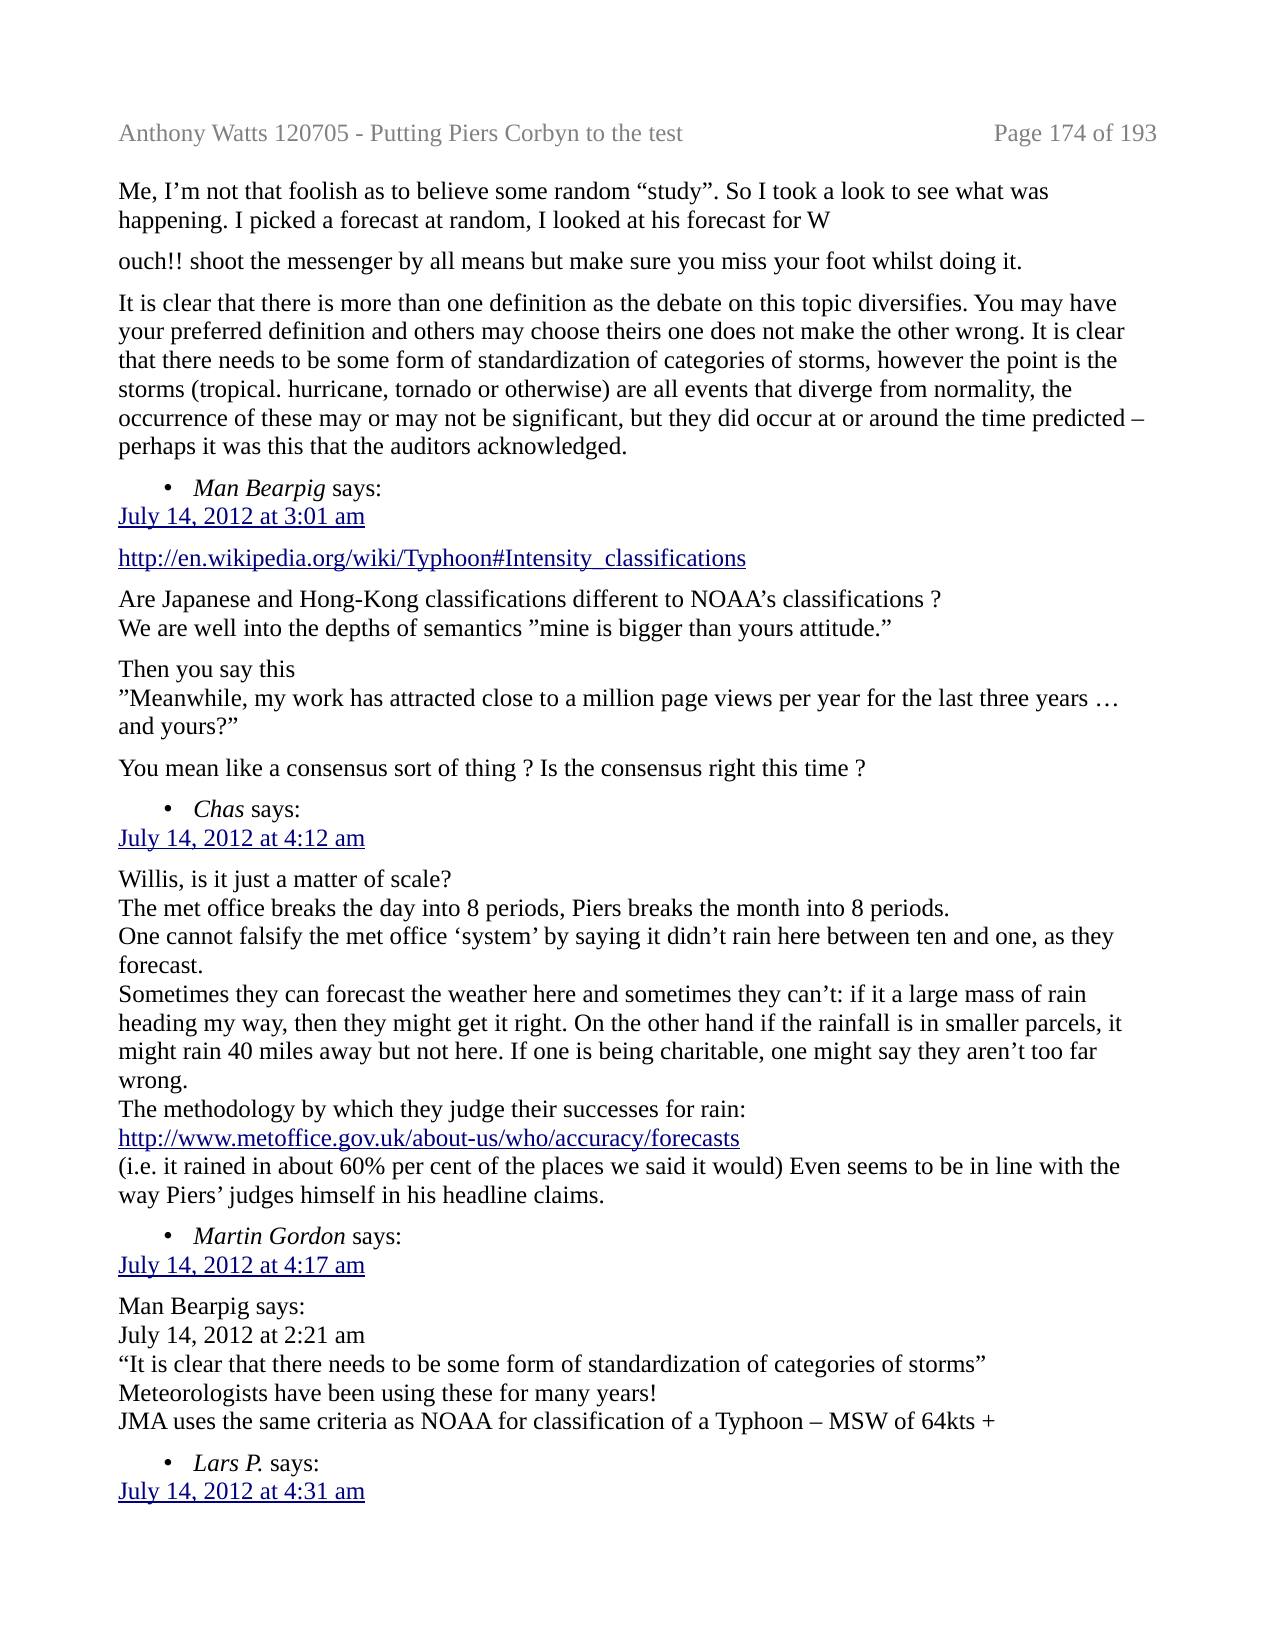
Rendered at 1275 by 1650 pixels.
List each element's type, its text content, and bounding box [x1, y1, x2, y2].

text You mean like a consensus sort of thing ? Is the consensus right this time ? [118, 753, 1157, 781]
text Are Japanese and Hong-Kong classifications different to NOAA’s classifications ? We are well into the depths of semantics ”mine is bigger than yours attitude.” [118, 584, 1157, 641]
text Willis, is it just a matter of scale? The met office breaks the day into 8 periods, Piers breaks the month into 8 periods. One cannot falsify the met office ‘system’ by saying it didn’t rain here between ten and one, as they forecast. Sometimes they can forecast the weather here and sometimes they can’t: if it a large mass of rain heading my way, then they might get it right. On the other hand if the rainfall is in smaller parcels, it might rain 40 miles away but not here. If one is being charitable, one might say they aren’t too far wrong. The methodology by which they judge their successes for rain: http://www.metoffice.gov.uk/about-us/who/accuracy/forecasts (i.e. it rained in about 60% per cent of the places we said it would) Even seems to be in line with the way Piers’ judges himself in his headline claims. [118, 864, 1157, 1209]
text Me, I’m not that foolish as to believe some random “study”. So I took a look to see what was happening. I picked a forecast at random, I looked at his forecast for W [118, 176, 1157, 234]
text It is clear that there is more than one definition as the debate on this topic diversifies. You may have your preferred definition and others may choose theirs one does not make the other wrong. It is clear that there needs to be some form of standardization of categories of storms, however the point is the storms (tropical. hurricane, tornado or otherwise) are all events that diverge from normality, the occurrence of these may or may not be significant, but they did occur at or around the time predicted – perhaps it was this that the auditors acknowledged. [118, 288, 1157, 460]
text ouch!! shoot the messenger by all means but make sure you miss your foot whilst doing it. [118, 246, 1157, 275]
text http://en.wikipedia.org/wiki/Typhoon#Intensity_classifications [118, 543, 1157, 571]
text Then you say this ”Meanwhile, my work has attracted close to a million page views per year for the last three years … and yours?” [118, 654, 1157, 740]
list Man Bearpig says: [164, 473, 1157, 501]
text Man Bearpig says: July 14, 2012 at 2:21 am “It is clear that there needs to be some form of standardization of categories of storms” Meteorologists have been using these for many years! JMA uses the same criteria as NOAA for classification of a Typhoon – MSW of 64kts + [118, 1291, 1157, 1435]
text July 14, 2012 at 4:12 am [118, 823, 1157, 851]
text July 14, 2012 at 3:01 am [118, 501, 1157, 530]
list Chas says: [164, 794, 1157, 823]
text July 14, 2012 at 4:31 am [118, 1476, 1157, 1505]
list Lars P. says: [164, 1448, 1157, 1476]
list Martin Gordon says: [164, 1221, 1157, 1250]
text July 14, 2012 at 4:17 am [118, 1250, 1157, 1279]
